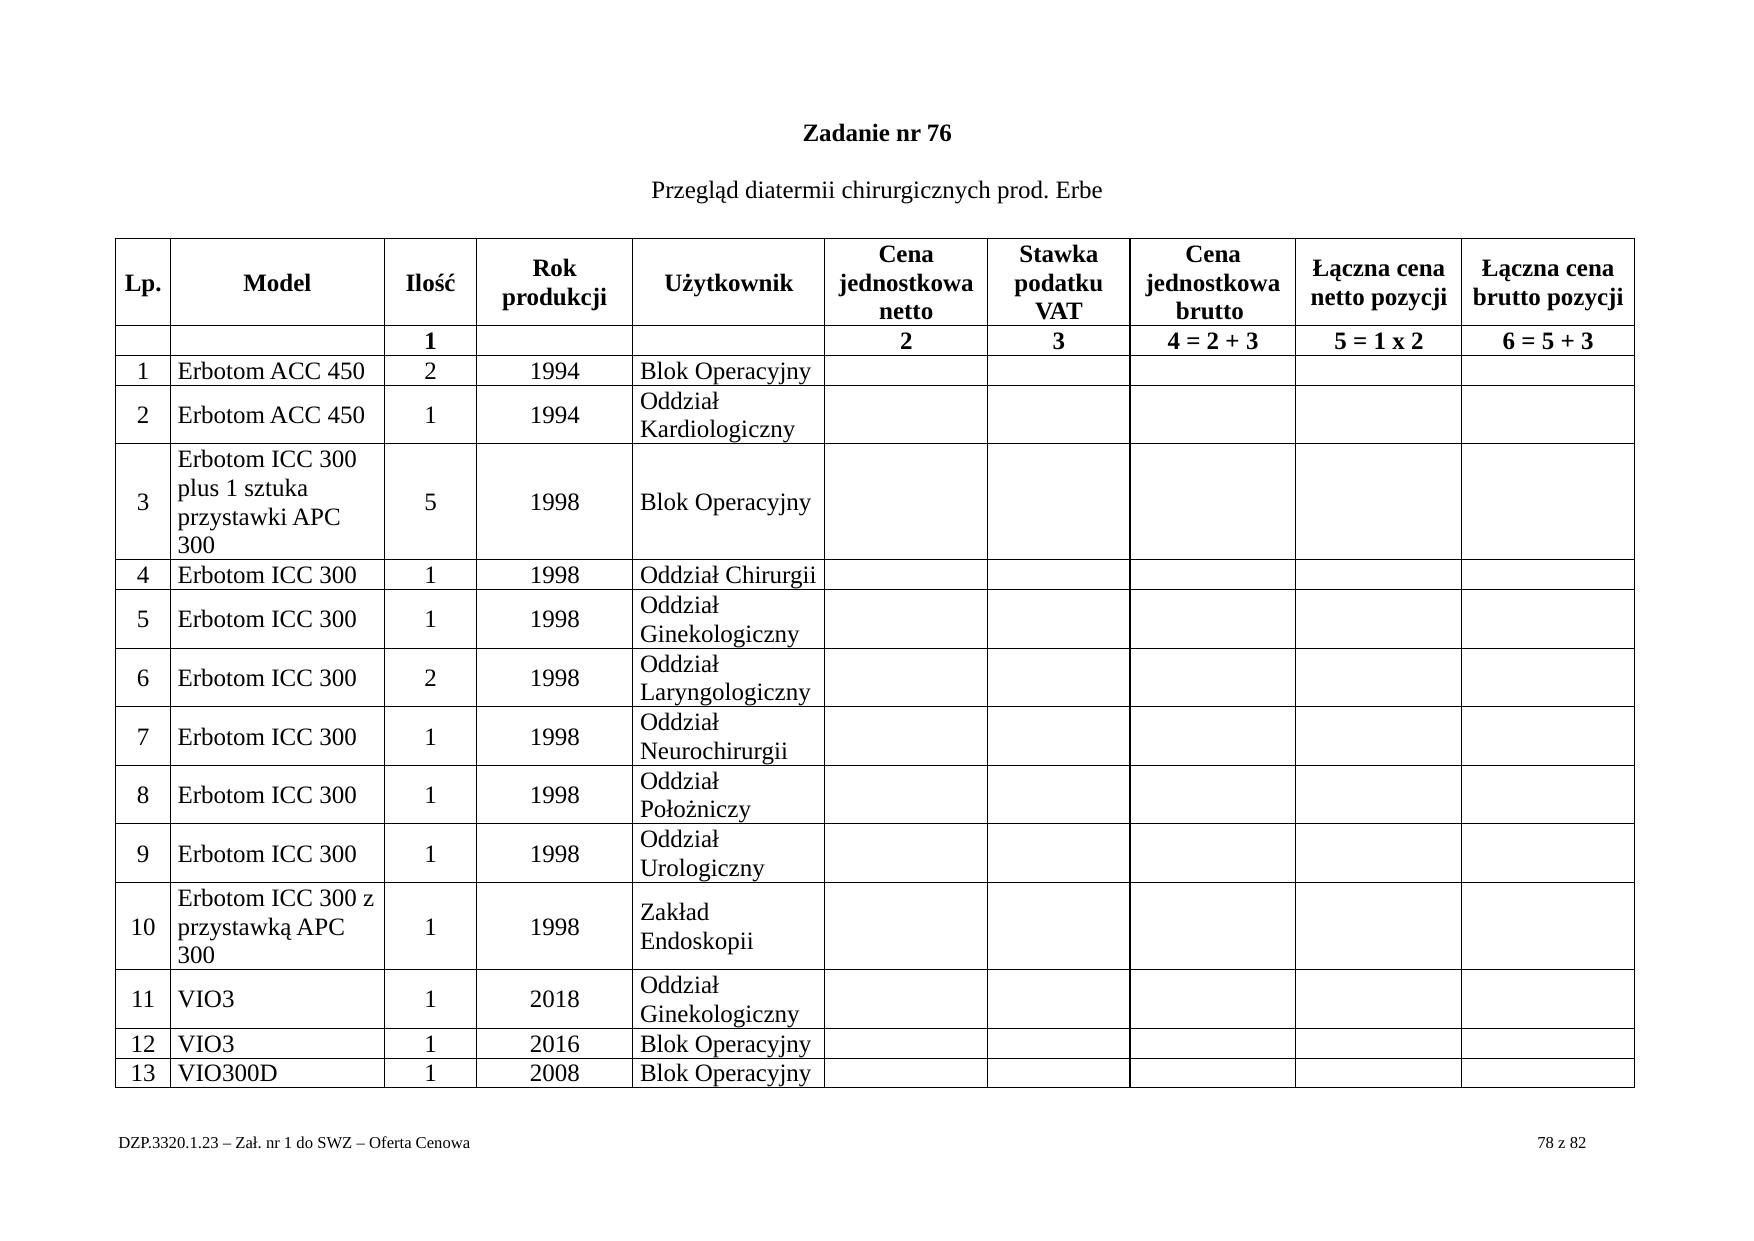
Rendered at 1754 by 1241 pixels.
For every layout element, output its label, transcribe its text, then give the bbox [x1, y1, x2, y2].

table_cell 7 [116, 707, 170, 765]
table_cell 12 [116, 1029, 170, 1057]
table_cell [988, 970, 1129, 1028]
table_cell [1131, 766, 1295, 823]
table_cell 2 [385, 356, 476, 385]
table_cell Oddział Urologiczny [633, 824, 824, 882]
table_header Ilość [385, 239, 476, 325]
table_cell [825, 883, 987, 969]
text Przegląd diatermii chirurgicznych prod. Erbe [118, 176, 1636, 204]
table_header Lp. [116, 239, 170, 325]
table_cell [1296, 386, 1461, 443]
table_cell [1296, 1029, 1461, 1057]
table_cell 4 [116, 560, 170, 589]
table_cell Erbotom ICC 300 [171, 707, 384, 765]
table_cell [1462, 649, 1634, 706]
table_cell 1 [385, 766, 476, 823]
table_cell [477, 326, 632, 355]
table_cell [633, 326, 824, 355]
table_cell [1131, 883, 1295, 969]
table_cell Oddział Ginekologiczny [633, 590, 824, 648]
table_cell 1 [385, 590, 476, 648]
table_cell 6 = 5 + 3 [1462, 326, 1634, 355]
table_cell [1296, 883, 1461, 969]
table_cell [1462, 356, 1634, 385]
table_cell 1 [385, 707, 476, 765]
table_cell [1462, 444, 1634, 559]
table_header Model [171, 239, 384, 325]
table_header Rok produkcji [477, 239, 632, 325]
table_cell 1998 [477, 766, 632, 823]
table_cell 9 [116, 824, 170, 882]
table_cell 1998 [477, 707, 632, 765]
table_cell [988, 1029, 1129, 1057]
table_cell [988, 386, 1129, 443]
table_cell 1 [116, 356, 170, 385]
table_cell 2016 [477, 1029, 632, 1057]
table_cell 1 [385, 1059, 476, 1087]
table_header Stawka podatku VAT [988, 239, 1129, 325]
table_cell 1998 [477, 590, 632, 648]
table_cell [1296, 356, 1461, 385]
table_cell [825, 356, 987, 385]
table_cell 1998 [477, 649, 632, 706]
table_cell [1296, 590, 1461, 648]
table_cell [1296, 560, 1461, 589]
table_cell [1296, 1059, 1461, 1087]
table_header Użytkownik [633, 239, 824, 325]
table_cell [825, 649, 987, 706]
table_cell 3 [988, 326, 1129, 355]
table_cell 2 [825, 326, 987, 355]
table_cell [1296, 707, 1461, 765]
table_cell [1131, 356, 1295, 385]
table_cell [825, 1059, 987, 1087]
table_cell 5 = 1 x 2 [1296, 326, 1461, 355]
table_cell 1 [385, 1029, 476, 1057]
table_cell [1296, 444, 1461, 559]
table_cell Oddział Chirurgii [633, 560, 824, 589]
table_cell [825, 444, 987, 559]
table_cell [1462, 970, 1634, 1028]
table_cell [171, 326, 384, 355]
table_cell 2 [385, 649, 476, 706]
table_cell 13 [116, 1059, 170, 1087]
table_cell [1131, 590, 1295, 648]
table_cell Erbotom ICC 300 z przystawką APC 300 [171, 883, 384, 969]
table_header Cena jednostkowa brutto [1131, 239, 1295, 325]
table_cell [1462, 1059, 1634, 1087]
table_cell Erbotom ICC 300 [171, 649, 384, 706]
table_cell [1462, 590, 1634, 648]
table_cell Zakład Endoskopii [633, 883, 824, 969]
table_cell Blok Operacyjny [633, 1029, 824, 1057]
table_cell Erbotom ICC 300 [171, 824, 384, 882]
table_cell [1131, 1029, 1295, 1057]
table_header Łączna cena netto pozycji [1296, 239, 1461, 325]
table_cell [825, 824, 987, 882]
table_cell VIO300D [171, 1059, 384, 1087]
table_cell Blok Operacyjny [633, 356, 824, 385]
table_cell 2018 [477, 970, 632, 1028]
table_cell [1462, 560, 1634, 589]
table_cell VIO3 [171, 1029, 384, 1057]
table_cell [116, 326, 170, 355]
table_cell Erbotom ICC 300 [171, 560, 384, 589]
table_cell 1 [385, 560, 476, 589]
table_cell [988, 356, 1129, 385]
table_cell 1 [385, 386, 476, 443]
table_cell [825, 386, 987, 443]
table_cell [1131, 560, 1295, 589]
table_cell 4 = 2 + 3 [1131, 326, 1295, 355]
table_cell 1 [385, 883, 476, 969]
table_cell Erbotom ICC 300 [171, 766, 384, 823]
table_cell 1998 [477, 444, 632, 559]
table_cell Erbotom ACC 450 [171, 356, 384, 385]
table_cell 10 [116, 883, 170, 969]
table_cell [1131, 824, 1295, 882]
table_cell [988, 824, 1129, 882]
table_cell [1462, 883, 1634, 969]
table_cell [988, 590, 1129, 648]
table_cell [988, 444, 1129, 559]
table_cell [1131, 970, 1295, 1028]
table_cell 1998 [477, 883, 632, 969]
table_cell [1462, 707, 1634, 765]
table_cell 11 [116, 970, 170, 1028]
table_cell 3 [116, 444, 170, 559]
table_cell 2 [116, 386, 170, 443]
table_cell Oddział Neurochirurgii [633, 707, 824, 765]
table_cell Oddział Kardiologiczny [633, 386, 824, 443]
table_cell Oddział Ginekologiczny [633, 970, 824, 1028]
table_cell 6 [116, 649, 170, 706]
table_cell [1131, 444, 1295, 559]
table_cell 1994 [477, 356, 632, 385]
table_cell 1 [385, 970, 476, 1028]
table_cell [1462, 824, 1634, 882]
table_cell Oddział Położniczy [633, 766, 824, 823]
table_cell [1131, 649, 1295, 706]
table_cell [825, 707, 987, 765]
table_cell [825, 1029, 987, 1057]
table_cell [825, 560, 987, 589]
table_cell [1296, 766, 1461, 823]
table_cell [1296, 824, 1461, 882]
table_cell 5 [116, 590, 170, 648]
table_cell 5 [385, 444, 476, 559]
table_cell [1462, 1029, 1634, 1057]
table_cell 8 [116, 766, 170, 823]
title Zadanie nr 76 [118, 118, 1636, 147]
table_cell [1131, 386, 1295, 443]
table_cell [988, 707, 1129, 765]
table_cell [825, 590, 987, 648]
table_cell [1462, 386, 1634, 443]
table_cell 1994 [477, 386, 632, 443]
table_cell Oddział Laryngologiczny [633, 649, 824, 706]
table_cell VIO3 [171, 970, 384, 1028]
table_cell [1131, 707, 1295, 765]
table_header Łączna cena brutto pozycji [1462, 239, 1634, 325]
table_cell [1296, 649, 1461, 706]
table_cell [988, 1059, 1129, 1087]
table_cell [1296, 970, 1461, 1028]
table_cell Blok Operacyjny [633, 1059, 824, 1087]
table_cell 1998 [477, 560, 632, 589]
table_cell Blok Operacyjny [633, 444, 824, 559]
table_cell 1998 [477, 824, 632, 882]
table_cell 2008 [477, 1059, 632, 1087]
table_cell Erbotom ICC 300 [171, 590, 384, 648]
table_cell 1 [385, 326, 476, 355]
table_header Cena jednostkowa netto [825, 239, 987, 325]
table_cell [825, 970, 987, 1028]
table_cell 1 [385, 824, 476, 882]
table_cell [988, 649, 1129, 706]
table_cell [1131, 1059, 1295, 1087]
table_cell [988, 766, 1129, 823]
table_cell [988, 560, 1129, 589]
table_cell Erbotom ICC 300 plus 1 sztuka przystawki APC 300 [171, 444, 384, 559]
table_cell [825, 766, 987, 823]
table_cell Erbotom ACC 450 [171, 386, 384, 443]
table_cell [1462, 766, 1634, 823]
table_cell [988, 883, 1129, 969]
